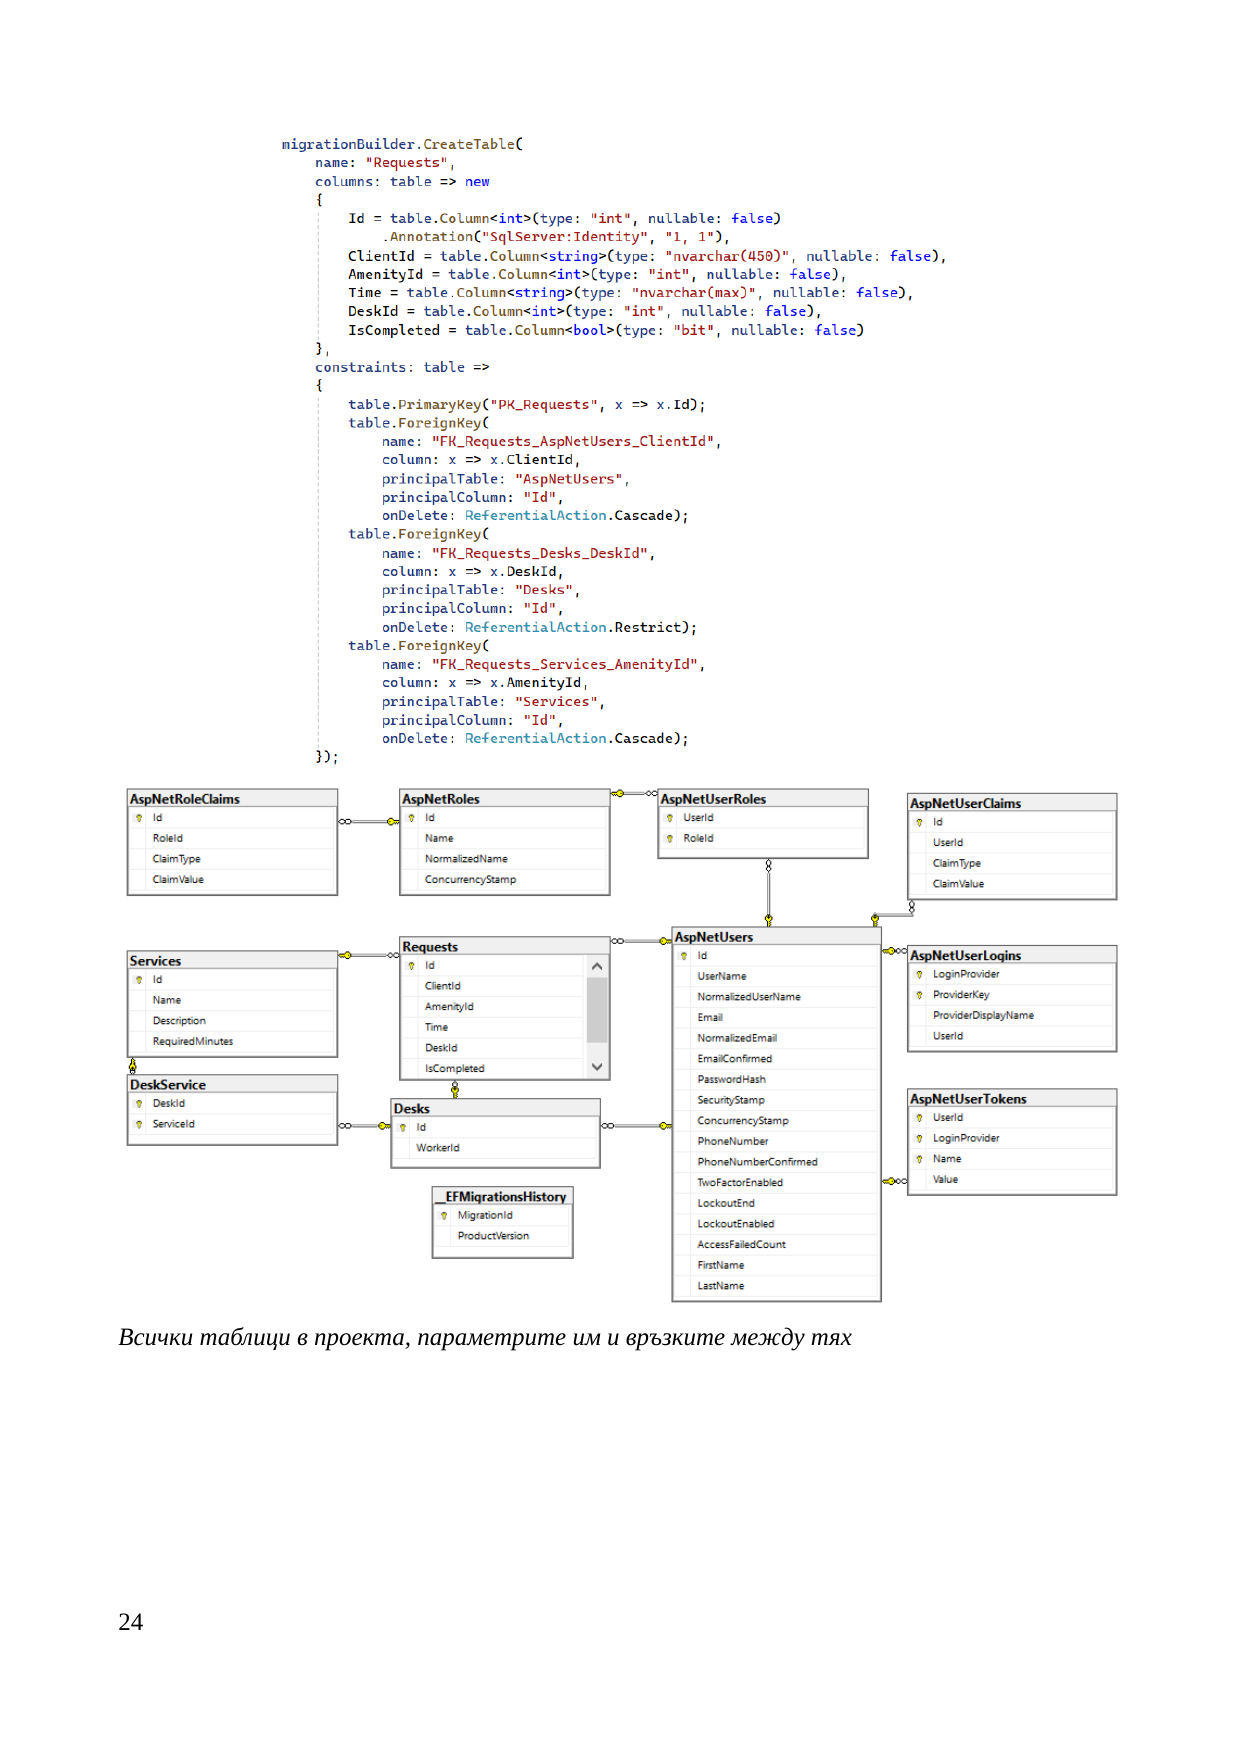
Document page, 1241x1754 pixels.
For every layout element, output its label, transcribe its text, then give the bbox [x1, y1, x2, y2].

picture [118, 782, 1123, 1310]
text Всички таблици в проекта, параметрите им и връзките между тях [118, 1310, 1122, 1351]
picture [272, 130, 968, 770]
